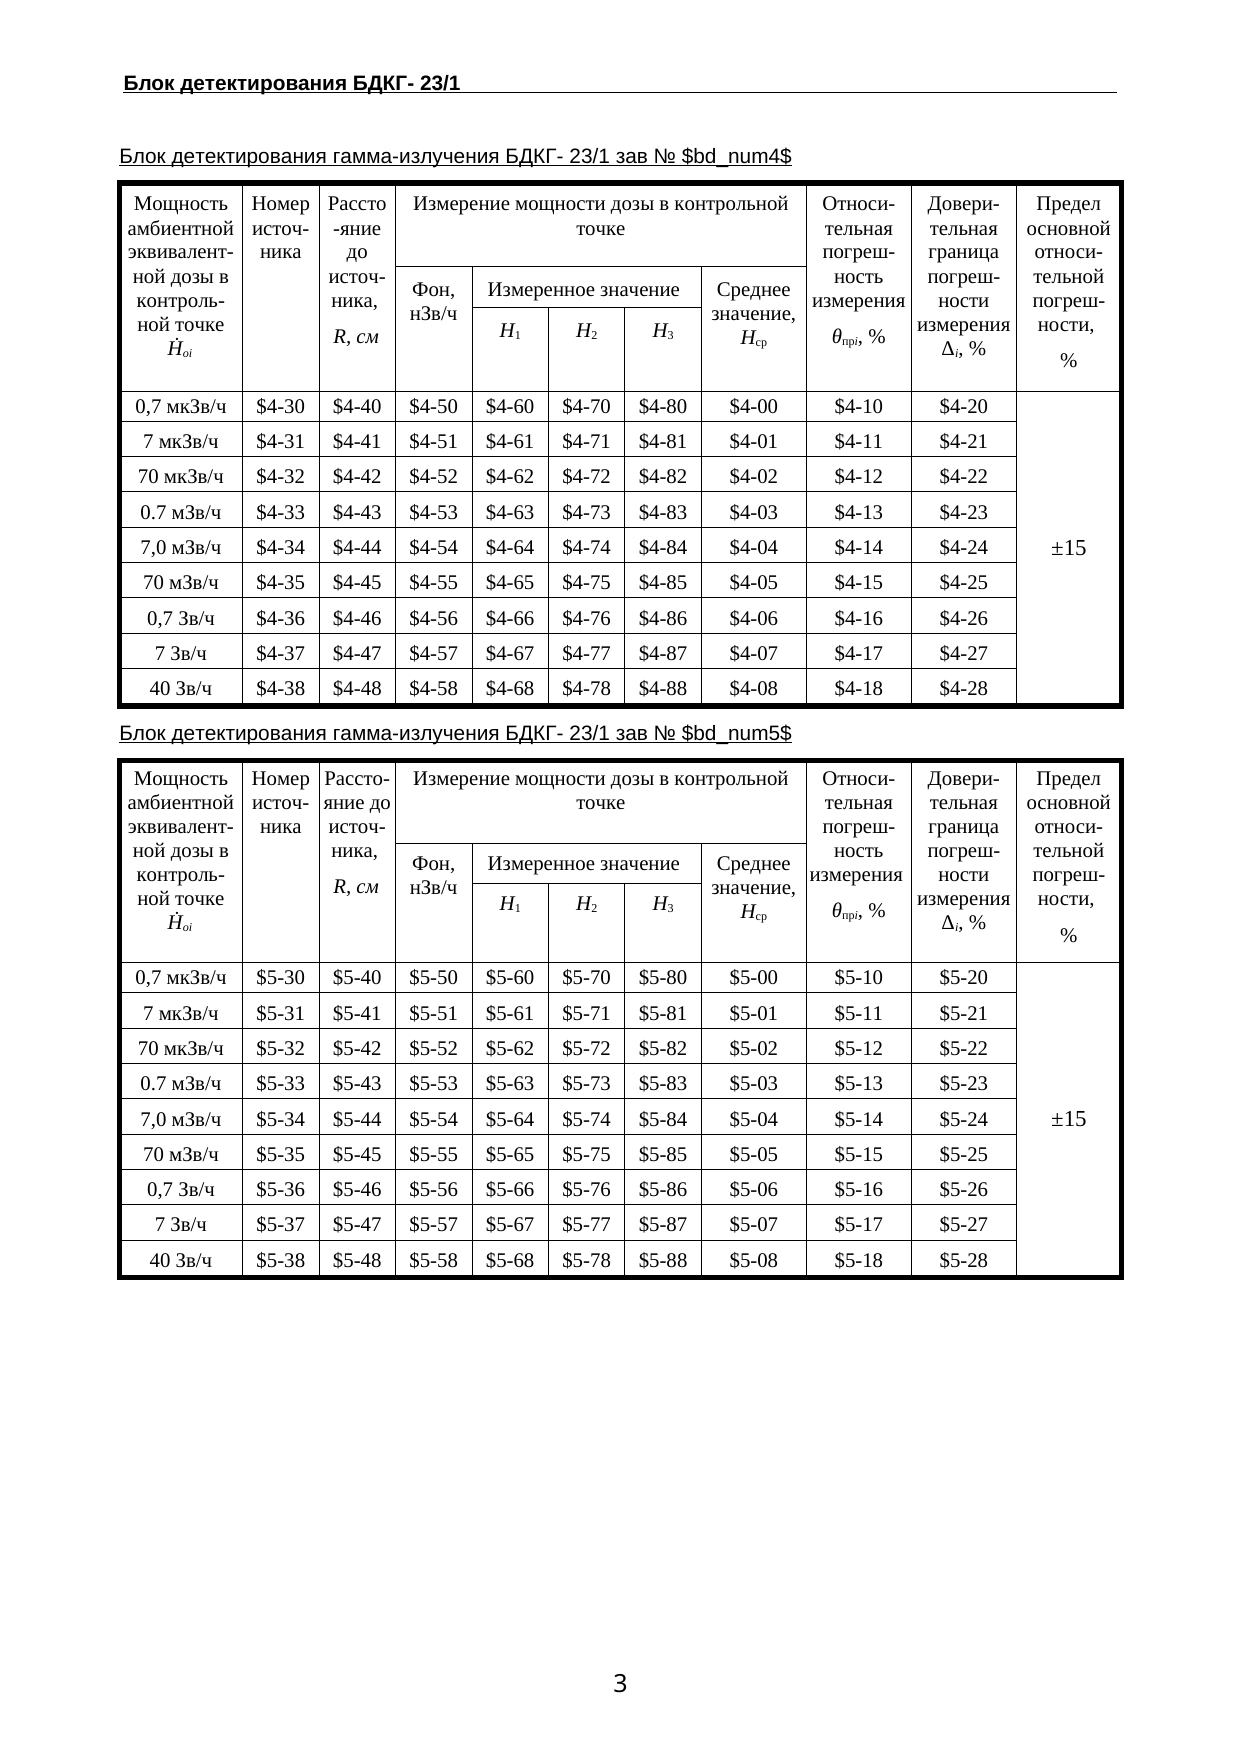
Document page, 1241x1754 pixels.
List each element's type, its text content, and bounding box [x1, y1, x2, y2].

table_cell H1 [473, 884, 548, 962]
table_cell $5-67 [473, 1205, 548, 1239]
table_cell $4-83 [625, 492, 701, 527]
table_header Блок детектирования гамма-излучения БДКГ- 23/1 зав № $bd_num5$ [119, 709, 1121, 757]
table_cell $5-36 [243, 1170, 319, 1204]
table_cell $4-26 [912, 598, 1016, 633]
table_cell 40 Зв/ч [122, 669, 242, 703]
table_cell $5-83 [625, 1064, 701, 1098]
table_cell $5-62 [473, 1029, 548, 1063]
table_cell $5-03 [702, 1064, 806, 1098]
table_cell $4-43 [320, 492, 395, 527]
table_cell Рассто-яние до источ-ника, R, см [320, 186, 395, 391]
table_cell $5-21 [912, 993, 1016, 1028]
table_cell $4-80 [625, 392, 701, 421]
table_cell $4-16 [807, 598, 911, 633]
table_cell $4-85 [625, 563, 701, 597]
table_cell $5-73 [549, 1064, 624, 1098]
table_cell $4-02 [702, 457, 806, 491]
table_cell $5-88 [625, 1241, 701, 1275]
table_cell $5-81 [625, 993, 701, 1028]
table_cell $4-76 [549, 598, 624, 633]
table_cell 70 мЗв/ч [122, 563, 242, 597]
table_cell $4-51 [396, 422, 472, 456]
table_cell $5-31 [243, 993, 319, 1028]
table_cell H3 [625, 884, 701, 962]
table_cell $5-35 [243, 1135, 319, 1169]
table_cell $4-28 [912, 669, 1016, 703]
table_cell Предел основной относи-тельной погреш-ности, % [1017, 186, 1119, 391]
table_cell $4-12 [807, 457, 911, 491]
table_cell $5-84 [625, 1099, 701, 1133]
table_cell $4-07 [702, 634, 806, 668]
table_cell $5-34 [243, 1099, 319, 1133]
table_cell $5-30 [243, 963, 319, 992]
table_cell $5-82 [625, 1029, 701, 1063]
table_cell Измерение мощности дозы в контрольной точке [396, 186, 806, 266]
table_cell $5-55 [396, 1135, 472, 1169]
table_cell $5-76 [549, 1170, 624, 1204]
table_cell $4-00 [702, 392, 806, 421]
table_cell 70 мкЗв/ч [122, 1029, 242, 1063]
table_cell $4-56 [396, 598, 472, 633]
table_cell $4-10 [807, 392, 911, 421]
table_cell 70 мкЗв/ч [122, 457, 242, 491]
table_cell $4-27 [912, 634, 1016, 668]
table_cell $4-72 [549, 457, 624, 491]
table_cell 7 Зв/ч [122, 634, 242, 668]
table_cell $4-17 [807, 634, 911, 668]
table_cell $5-47 [320, 1205, 395, 1239]
table_cell $5-64 [473, 1099, 548, 1133]
table_cell $4-66 [473, 598, 548, 633]
table_cell $5-26 [912, 1170, 1016, 1204]
table_cell Довери-тельная граница погреш-ности измерения Δi, % [912, 763, 1016, 962]
table_cell $4-38 [243, 669, 319, 703]
table_cell $5-87 [625, 1205, 701, 1239]
table_cell $5-71 [549, 993, 624, 1028]
table_cell $4-52 [396, 457, 472, 491]
table_cell 7 мкЗв/ч [122, 993, 242, 1028]
table_cell $4-86 [625, 598, 701, 633]
table_cell $4-48 [320, 669, 395, 703]
table_cell $5-05 [702, 1135, 806, 1169]
table_cell $5-86 [625, 1170, 701, 1204]
table_cell $4-22 [912, 457, 1016, 491]
table_cell $4-62 [473, 457, 548, 491]
table_cell $5-15 [807, 1135, 911, 1169]
table_cell $5-18 [807, 1241, 911, 1275]
table_cell Среднее значение, Hср [702, 267, 806, 391]
table_cell $4-46 [320, 598, 395, 633]
table_cell $5-43 [320, 1064, 395, 1098]
table_cell ±15 [1017, 392, 1119, 703]
table_cell H2 [549, 308, 624, 391]
table_cell $4-67 [473, 634, 548, 668]
table_cell $5-24 [912, 1099, 1016, 1133]
table_cell $4-63 [473, 492, 548, 527]
table_cell $5-61 [473, 993, 548, 1028]
table_cell 70 мЗв/ч [122, 1135, 242, 1169]
table_cell $4-75 [549, 563, 624, 597]
table_cell $5-01 [702, 993, 806, 1028]
table_cell Довери-тельная граница погреш-ности измерения Δi, % [912, 186, 1016, 391]
table_cell Мощность амбиентной эквивалент-ной дозы в контроль-ной точке Ḣoi [122, 763, 242, 962]
table_cell $4-01 [702, 422, 806, 456]
table_cell H1 [473, 308, 548, 391]
table_cell $4-74 [549, 528, 624, 562]
table_cell $4-25 [912, 563, 1016, 597]
table_cell $4-33 [243, 492, 319, 527]
table_cell Фон, нЗв/ч [396, 267, 472, 391]
table_cell $5-66 [473, 1170, 548, 1204]
table_cell $5-06 [702, 1170, 806, 1204]
table_cell $5-11 [807, 993, 911, 1028]
table_cell $4-40 [320, 392, 395, 421]
table_cell $4-58 [396, 669, 472, 703]
table_cell $5-42 [320, 1029, 395, 1063]
table_cell $5-77 [549, 1205, 624, 1239]
table_cell $4-03 [702, 492, 806, 527]
table_cell 0,7 Зв/ч [122, 598, 242, 633]
table_cell 0,7 мкЗв/ч [122, 392, 242, 421]
table_cell 0.7 мЗв/ч [122, 492, 242, 527]
table_cell Среднее значение, Hср [702, 844, 806, 962]
table_cell $5-16 [807, 1170, 911, 1204]
table_cell 0.7 мЗв/ч [122, 1064, 242, 1098]
table_cell $5-53 [396, 1064, 472, 1098]
table_cell $5-38 [243, 1241, 319, 1275]
table_cell 7,0 мЗв/ч [122, 528, 242, 562]
table_cell $4-31 [243, 422, 319, 456]
table_cell $4-37 [243, 634, 319, 668]
table_cell Относи-тельная погреш-ность измерения θпрi, % [807, 763, 911, 962]
table_cell $5-52 [396, 1029, 472, 1063]
table_cell $4-08 [702, 669, 806, 703]
table_cell $5-04 [702, 1099, 806, 1133]
table_cell 0,7 мкЗв/ч [122, 963, 242, 992]
table_cell $4-53 [396, 492, 472, 527]
table_cell $5-48 [320, 1241, 395, 1275]
table_cell $5-51 [396, 993, 472, 1028]
table_cell $4-77 [549, 634, 624, 668]
table_cell $5-32 [243, 1029, 319, 1063]
table_cell $5-00 [702, 963, 806, 992]
table_cell $4-57 [396, 634, 472, 668]
table_cell $5-65 [473, 1135, 548, 1169]
table_cell $5-10 [807, 963, 911, 992]
table_cell $5-28 [912, 1241, 1016, 1275]
table_cell ±15 [1017, 963, 1119, 1275]
table_cell $5-12 [807, 1029, 911, 1063]
table_cell $4-21 [912, 422, 1016, 456]
table_cell $4-18 [807, 669, 911, 703]
table_cell $5-07 [702, 1205, 806, 1239]
table_cell 7,0 мЗв/ч [122, 1099, 242, 1133]
table_cell $4-64 [473, 528, 548, 562]
table_cell $5-63 [473, 1064, 548, 1098]
table_cell H2 [549, 884, 624, 962]
table_cell $5-72 [549, 1029, 624, 1063]
table_cell $4-70 [549, 392, 624, 421]
table_cell Мощность амбиентной эквивалент-ной дозы в контроль-ной точке Ḣoi [122, 186, 242, 391]
table_cell $4-30 [243, 392, 319, 421]
table_cell $5-74 [549, 1099, 624, 1133]
table_cell $4-23 [912, 492, 1016, 527]
table_cell $4-73 [549, 492, 624, 527]
table_cell $4-11 [807, 422, 911, 456]
table_cell $4-35 [243, 563, 319, 597]
table_cell $5-13 [807, 1064, 911, 1098]
table_cell $5-54 [396, 1099, 472, 1133]
table_cell $4-68 [473, 669, 548, 703]
table_cell $4-04 [702, 528, 806, 562]
table_cell 7 Зв/ч [122, 1205, 242, 1239]
table_cell $5-37 [243, 1205, 319, 1239]
table_cell $5-17 [807, 1205, 911, 1239]
table_cell $4-32 [243, 457, 319, 491]
table_cell Номер источ-ника [243, 186, 319, 391]
table_cell $4-47 [320, 634, 395, 668]
table_cell $5-60 [473, 963, 548, 992]
table_cell $5-46 [320, 1170, 395, 1204]
table_cell $5-45 [320, 1135, 395, 1169]
table_cell $5-08 [702, 1241, 806, 1275]
table_cell Измеренное значение [473, 844, 701, 883]
table_cell $4-45 [320, 563, 395, 597]
table_cell $5-40 [320, 963, 395, 992]
table_cell $5-14 [807, 1099, 911, 1133]
table_cell $5-68 [473, 1241, 548, 1275]
table_cell $5-22 [912, 1029, 1016, 1063]
table_cell $5-27 [912, 1205, 1016, 1239]
table_cell $4-71 [549, 422, 624, 456]
table_cell $5-41 [320, 993, 395, 1028]
table_cell $5-50 [396, 963, 472, 992]
table_cell Предел основной относи-тельной погреш-ности, % [1017, 763, 1119, 962]
table_cell 40 Зв/ч [122, 1241, 242, 1275]
table_cell $4-24 [912, 528, 1016, 562]
table_cell $4-60 [473, 392, 548, 421]
table_cell 0,7 Зв/ч [122, 1170, 242, 1204]
table_cell $5-44 [320, 1099, 395, 1133]
table_cell $4-61 [473, 422, 548, 456]
table_cell $5-70 [549, 963, 624, 992]
table_cell $5-56 [396, 1170, 472, 1204]
table_cell H3 [625, 308, 701, 391]
table_cell Рассто-яние до источ-ника, R, см [320, 763, 395, 962]
table_cell $4-55 [396, 563, 472, 597]
table_cell $4-42 [320, 457, 395, 491]
table_cell $5-20 [912, 963, 1016, 992]
table_cell $5-23 [912, 1064, 1016, 1098]
table_cell $4-82 [625, 457, 701, 491]
table_cell Фон, нЗв/ч [396, 844, 472, 962]
table_cell $4-65 [473, 563, 548, 597]
table_cell $4-88 [625, 669, 701, 703]
table_cell $5-33 [243, 1064, 319, 1098]
table_cell $4-87 [625, 634, 701, 668]
table_cell Измерение мощности дозы в контрольной точке [396, 763, 806, 843]
table_header Блок детектирования гамма-излучения БДКГ- 23/1 зав № $bd_num4$ [119, 131, 1121, 180]
table_cell $5-78 [549, 1241, 624, 1275]
table_cell $4-81 [625, 422, 701, 456]
table_cell Измеренное значение [473, 267, 701, 307]
table_cell $4-44 [320, 528, 395, 562]
table_cell $5-57 [396, 1205, 472, 1239]
table_cell Относи-тельная погреш-ность измерения θпрi, % [807, 186, 911, 391]
table_cell 7 мкЗв/ч [122, 422, 242, 456]
table_cell $4-06 [702, 598, 806, 633]
table_cell $4-54 [396, 528, 472, 562]
table_cell Номер источ-ника [243, 763, 319, 962]
table_cell $5-02 [702, 1029, 806, 1063]
table_cell $4-05 [702, 563, 806, 597]
table_cell $4-14 [807, 528, 911, 562]
table_cell $4-13 [807, 492, 911, 527]
table_cell $4-84 [625, 528, 701, 562]
table_cell $5-25 [912, 1135, 1016, 1169]
table_cell $4-50 [396, 392, 472, 421]
table_cell $4-34 [243, 528, 319, 562]
table_cell $4-41 [320, 422, 395, 456]
table_cell $5-80 [625, 963, 701, 992]
table_cell $5-58 [396, 1241, 472, 1275]
table_cell $5-85 [625, 1135, 701, 1169]
table_cell $4-78 [549, 669, 624, 703]
table_cell $4-20 [912, 392, 1016, 421]
table_cell $4-36 [243, 598, 319, 633]
table_cell $5-75 [549, 1135, 624, 1169]
table_cell $4-15 [807, 563, 911, 597]
